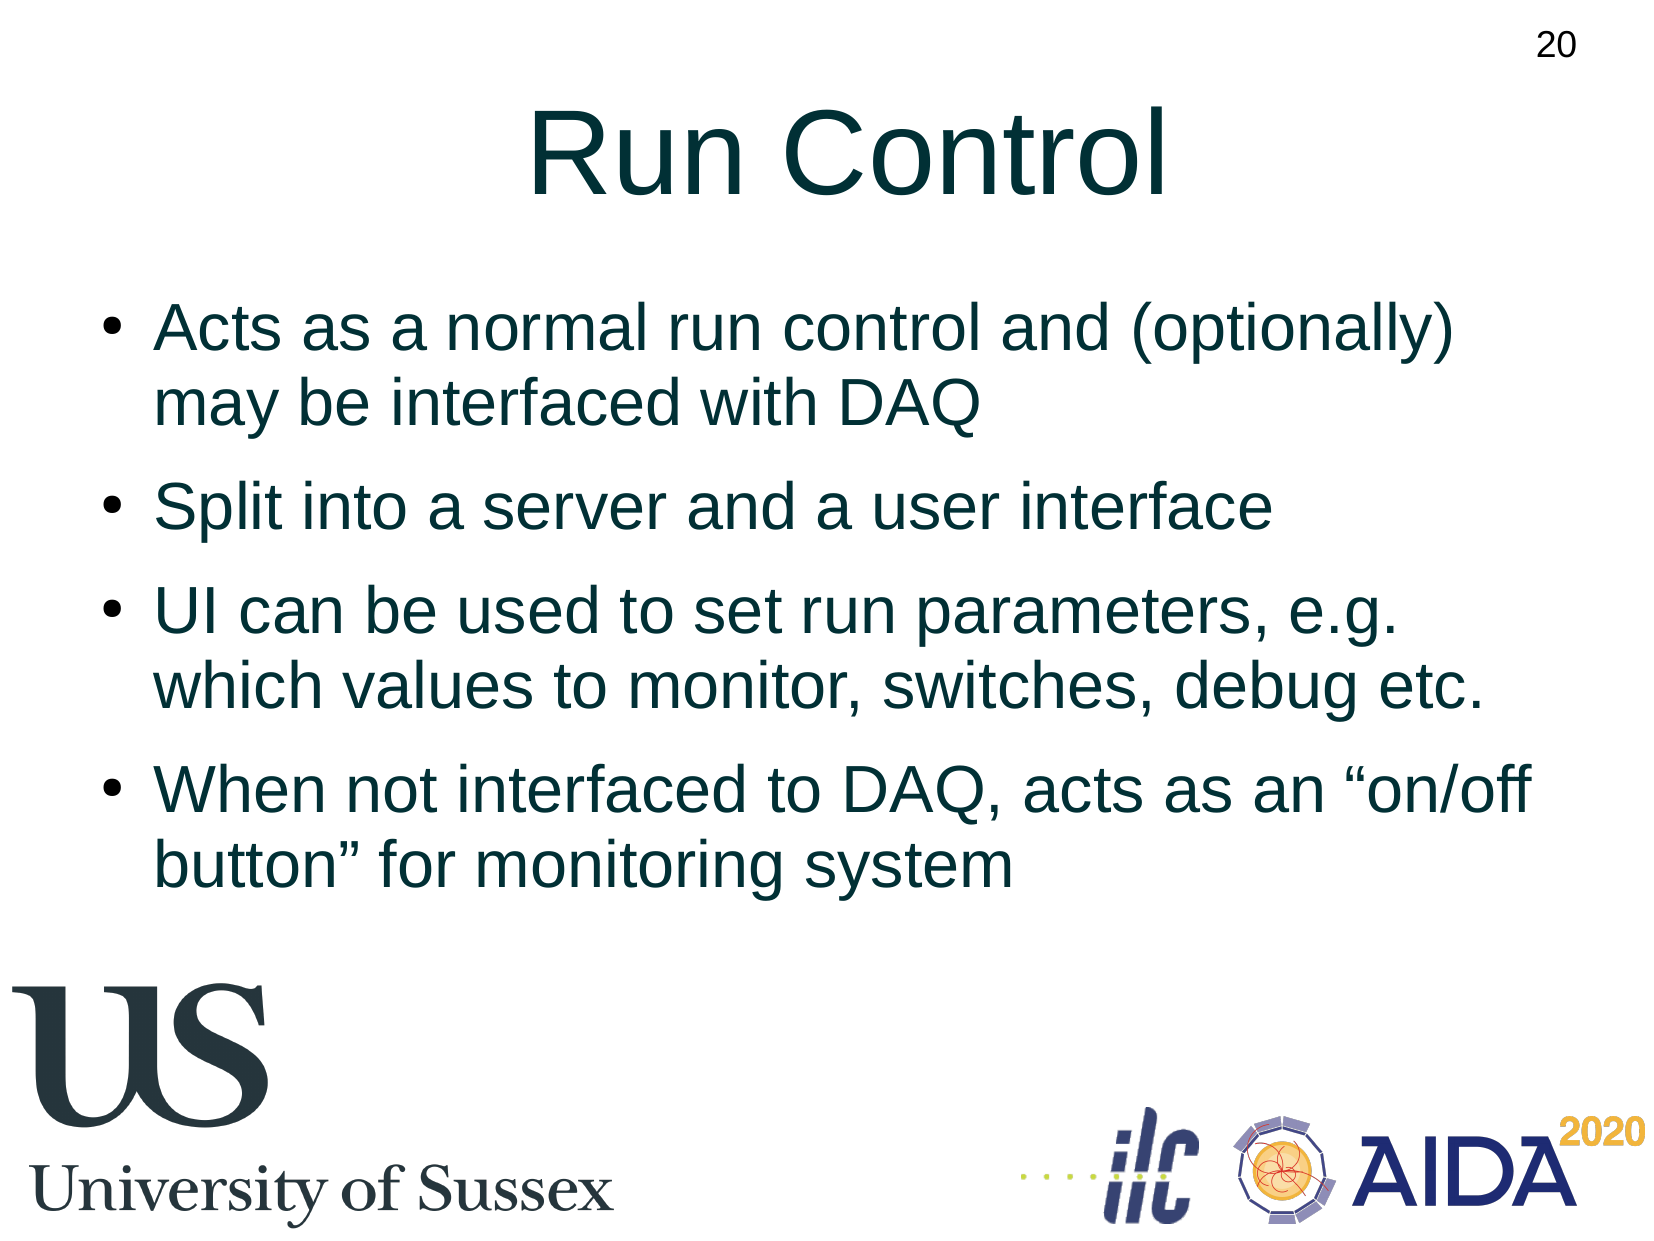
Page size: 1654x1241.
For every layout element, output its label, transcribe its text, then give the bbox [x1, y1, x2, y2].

text_box [1521, 16, 1654, 84]
picture [1233, 1116, 1645, 1224]
picture [1021, 1107, 1199, 1224]
title Run Control [82, 49, 1571, 257]
list Acts as a normal run control and (optionally) may be interfaced with DAQ Split into a server and a user interface UI can be used to set run parameters, e.g. which values to monitor, switches, debug etc. When not interfaced to DAQ, acts as an “on/off button” for monitoring system [82, 290, 1571, 957]
picture [11, 982, 615, 1229]
